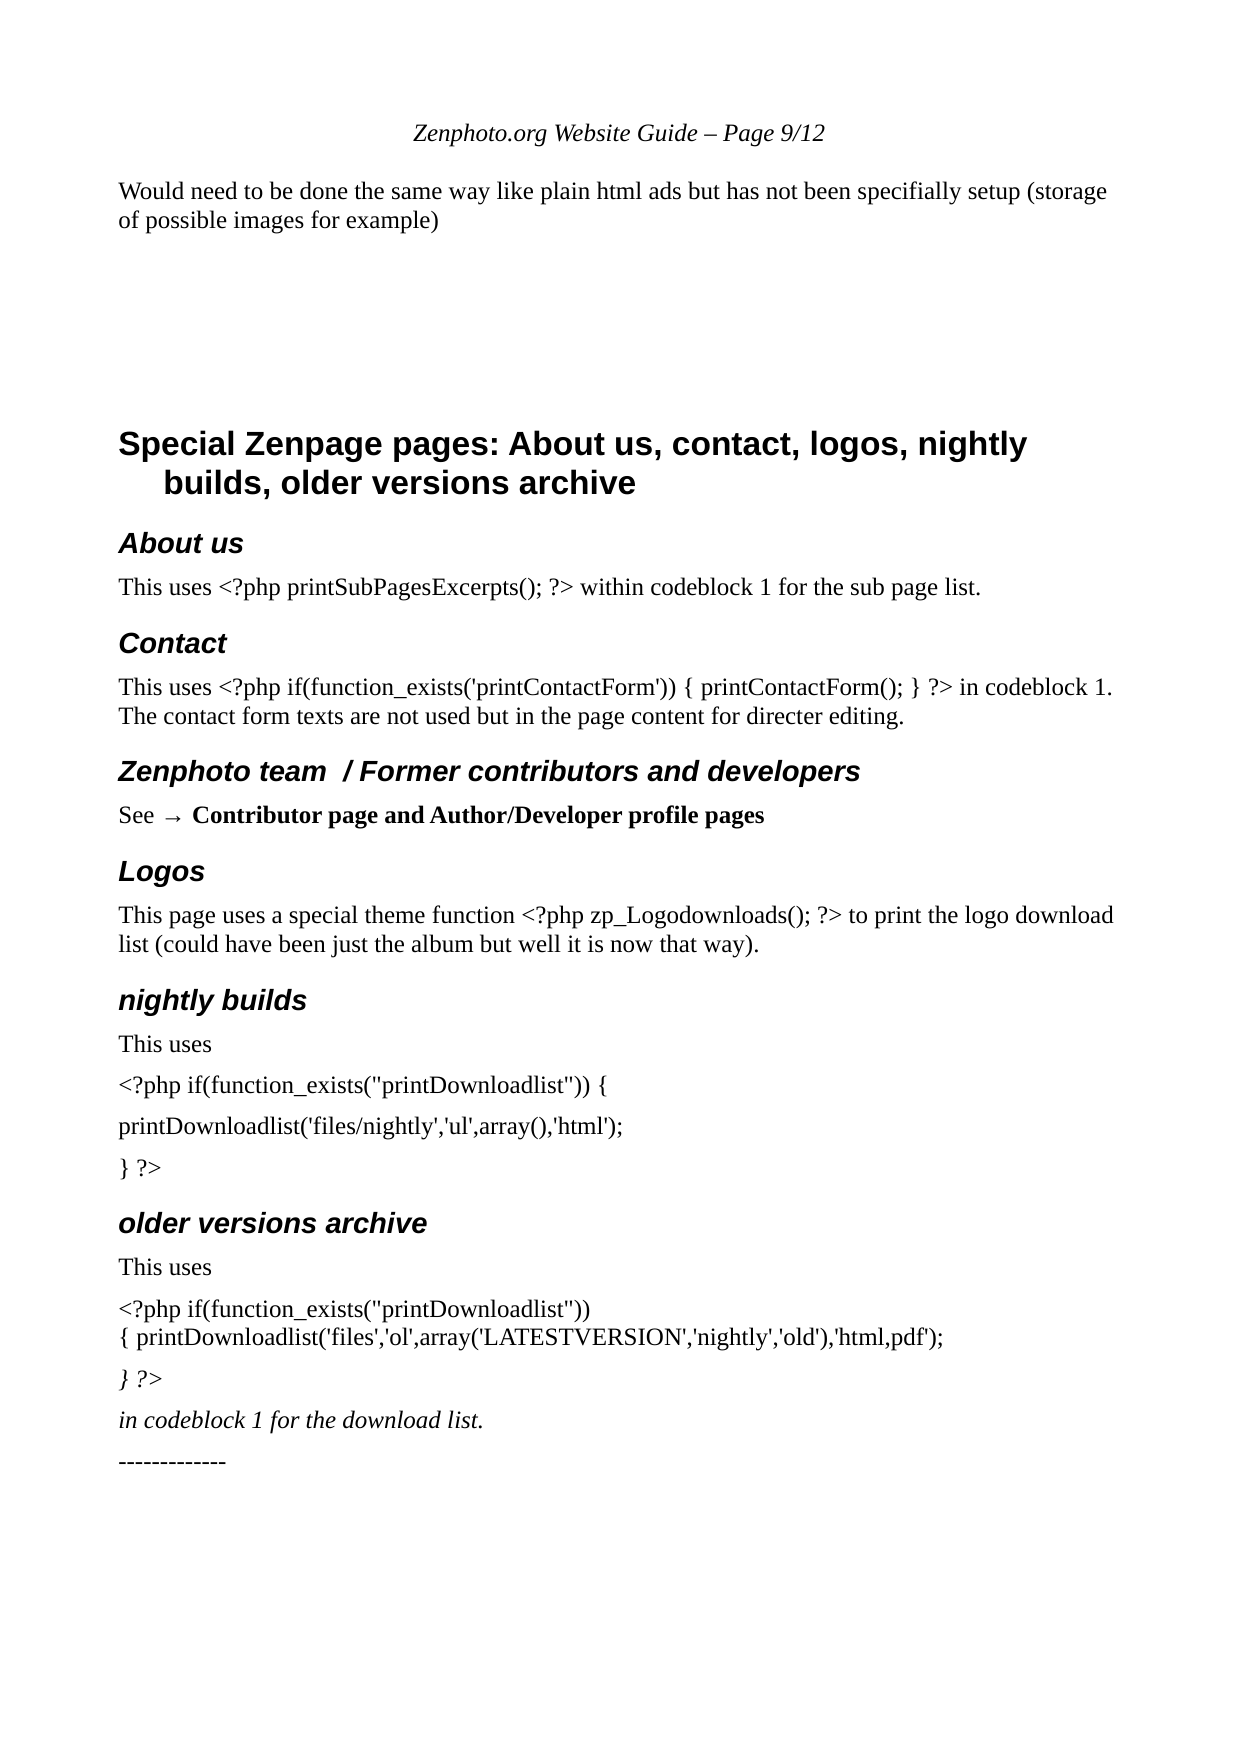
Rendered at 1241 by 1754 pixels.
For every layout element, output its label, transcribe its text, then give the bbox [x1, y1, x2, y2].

subtitle Logos [118, 854, 1122, 888]
text ------------- [118, 1446, 1122, 1475]
subtitle nightly builds [118, 983, 1122, 1016]
text This uses [118, 1029, 1122, 1058]
subtitle Contact [118, 626, 1122, 659]
text This uses <?php if(function_exists('printContactForm')) { printContactForm(); } ?> in codeblock 1. The contact form texts are not used but in the page content for directer editing. [118, 672, 1122, 729]
text This page uses a special theme function <?php zp_Logodownloads(); ?> to print the logo download list (could have been just the album but well it is now that way). [118, 900, 1122, 958]
subtitle About us [118, 526, 1122, 560]
text printDownloadlist('files/nightly','ul',array(),'html'); [118, 1111, 1122, 1140]
subtitle Special Zenpage pages: About us, contact, logos, nightly builds, older versions archive [118, 424, 1122, 501]
text This uses [118, 1252, 1122, 1281]
text } ?> [118, 1153, 1122, 1181]
text <?php if(function_exists("printDownloadlist")) { [118, 1070, 1122, 1099]
text This uses <?php printSubPagesExcerpts(); ?> within codeblock 1 for the sub page list. [118, 572, 1122, 601]
text Would need to be done the same way like plain html ads but has not been specifially setup (storage of possible images for example) [118, 176, 1122, 234]
text in codeblock 1 for the download list. [118, 1405, 1122, 1434]
text <?php if(function_exists("printDownloadlist")) { printDownloadlist('files','ol',array('LATESTVERSION','nightly','old'),'html,pdf'); [118, 1294, 1122, 1351]
subtitle older versions archive [118, 1206, 1122, 1240]
text See → Contributor page and Author/Developer profile pages [118, 801, 1122, 829]
text } ?> [118, 1364, 1122, 1392]
subtitle Zenphoto team / Former contributors and developers [118, 754, 1122, 788]
